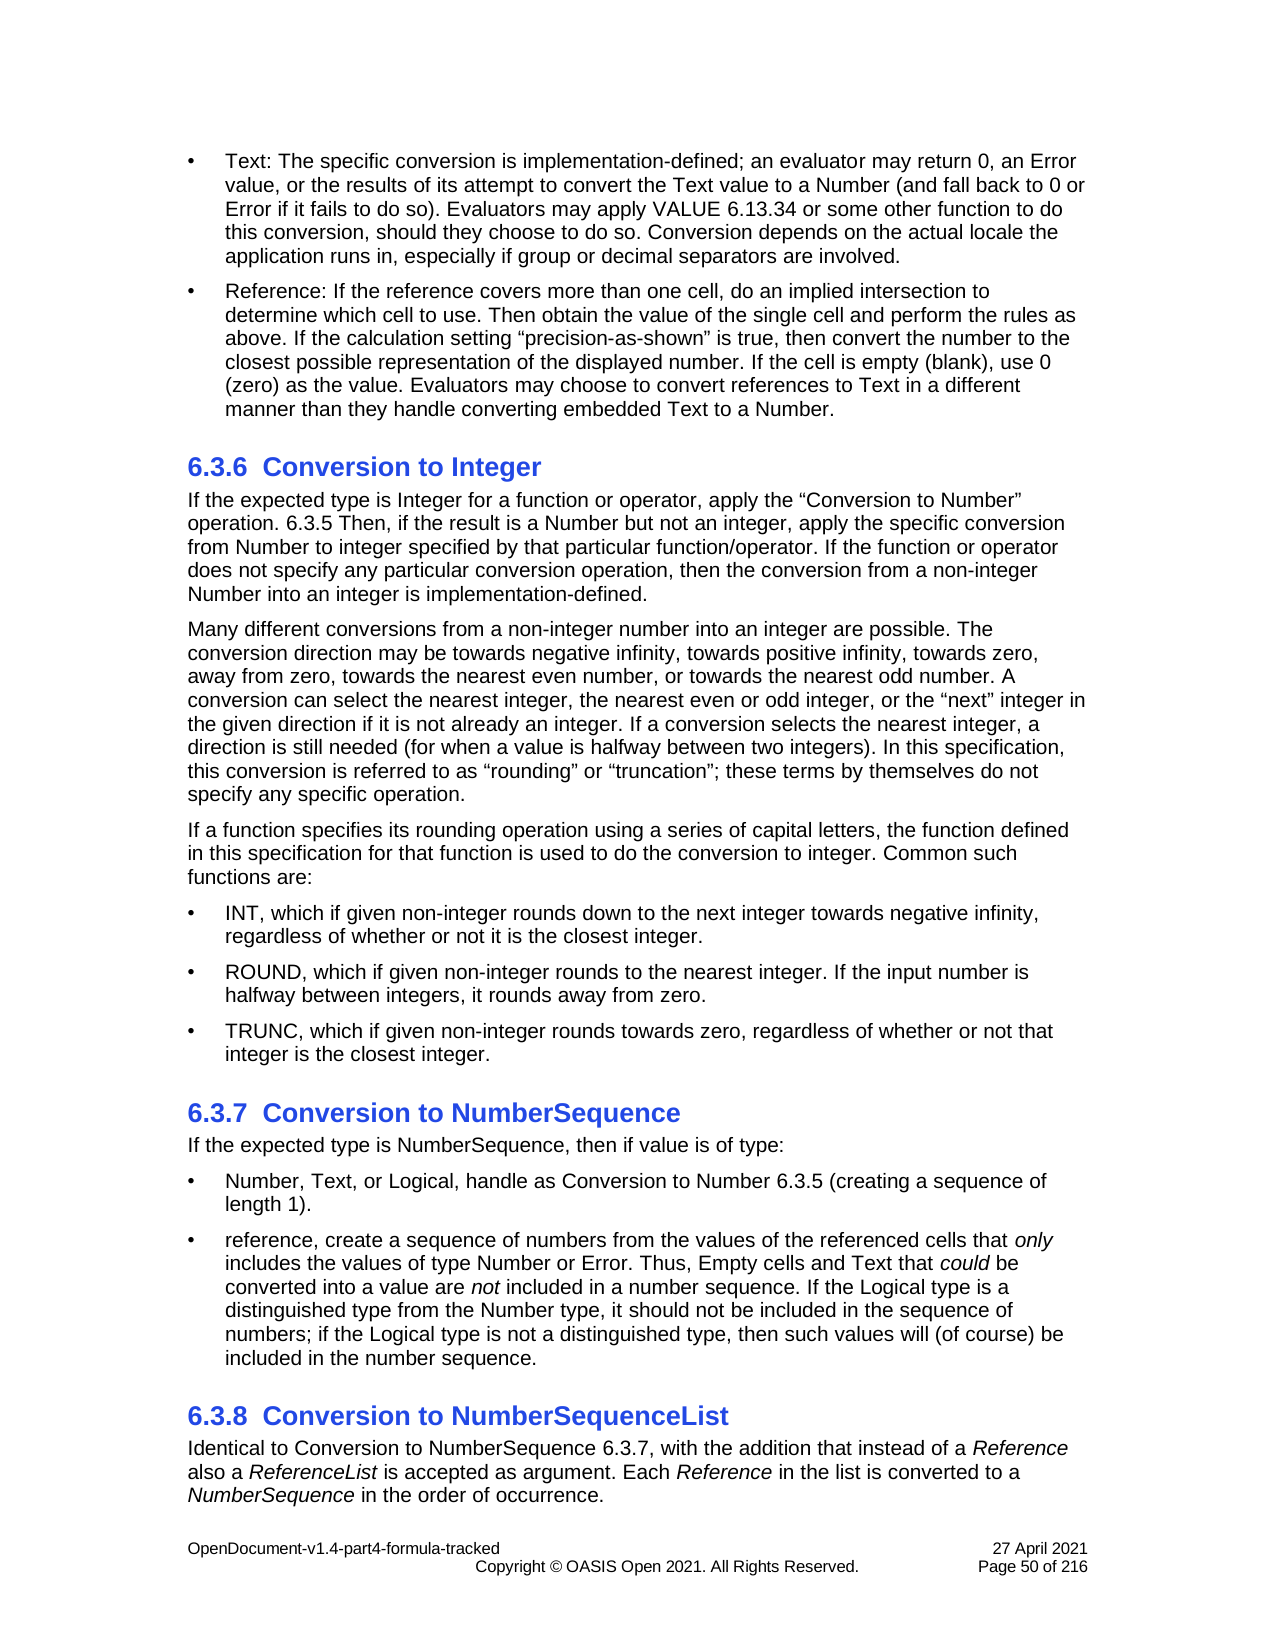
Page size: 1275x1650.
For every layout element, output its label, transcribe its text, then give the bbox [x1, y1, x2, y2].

list TRUNC, which if given non-integer rounds towards zero, regardless of whether or not that integer is the closest integer. [187, 1019, 1088, 1066]
list ROUND, which if given non-integer rounds to the nearest integer. If the input number is halfway between integers, it rounds away from zero. [187, 960, 1088, 1007]
text If a function specifies its rounding operation using a series of capital letters, the function defined in this specification for that function is used to do the conversion to integer. Common such functions are: [187, 818, 1088, 889]
subtitle Conversion to NumberSequence [187, 1097, 1088, 1127]
list INT, which if given non-integer rounds down to the next integer towards negative infinity, regardless of whether or not it is the closest integer. [187, 901, 1088, 948]
list Text: The specific conversion is implementation-defined; an evaluator may return 0, an Error value, or the results of its attempt to convert the Text value to a Number (and fall back to 0 or Error if it fails to do so). Evaluators may apply VALUE 6.13.34 or some other function to do this conversion, should they choose to do so. Conversion depends on the actual locale the application runs in, especially if group or decimal separators are involved. [187, 150, 1088, 268]
list Reference: If the reference covers more than one cell, do an implied intersection to determine which cell to use. Then obtain the value of the single cell and perform the rules as above. If the calculation setting “precision-as-shown” is true, then convert the number to the closest possible representation of the displayed number. If the cell is empty (blank), use 0 (zero) as the value. Evaluators may choose to convert references to Text in a different manner than they handle converting embedded Text to a Number. [187, 280, 1088, 421]
list Number, Text, or Logical, handle as Conversion to Number 6.3.5 (creating a sequence of length 1). [187, 1169, 1088, 1216]
subtitle Conversion to Integer [187, 452, 1088, 482]
list reference, create a sequence of numbers from the values of the referenced cells that only includes the values of type Number or Error. Thus, Empty cells and Text that could be converted into a value are not included in a number sequence. If the Logical type is a distinguished type from the Number type, it should not be included in the sequence of numbers; if the Logical type is not a distinguished type, then such values will (of course) be included in the number sequence. [187, 1228, 1088, 1369]
text If the expected type is NumberSequence, then if value is of type: [187, 1133, 1088, 1157]
text Many different conversions from a non-integer number into an integer are possible. The conversion direction may be towards negative infinity, towards positive infinity, towards zero, away from zero, towards the nearest even number, or towards the nearest odd number. A conversion can select the nearest integer, the nearest even or odd integer, or the “next” integer in the given direction if it is not already an integer. If a conversion selects the nearest integer, a direction is still needed (for when a value is halfway between two integers). In this specification, this conversion is referred to as “rounding” or “truncation”; these terms by themselves do not specify any specific operation. [187, 618, 1088, 806]
text If the expected type is Integer for a function or operator, apply the “Conversion to Number” operation. 6.3.5 Then, if the result is a Number but not an integer, apply the specific conversion from Number to integer specified by that particular function/operator. If the function or operator does not specify any particular conversion operation, then the conversion from a non-integer Number into an integer is implementation-defined. [187, 488, 1088, 606]
text Identical to Conversion to NumberSequence 6.3.7, with the addition that instead of a Reference also a ReferenceList is accepted as argument. Each Reference in the list is converted to a NumberSequence in the order of occurrence. [187, 1437, 1088, 1507]
subtitle Conversion to NumberSequenceList [187, 1401, 1088, 1431]
